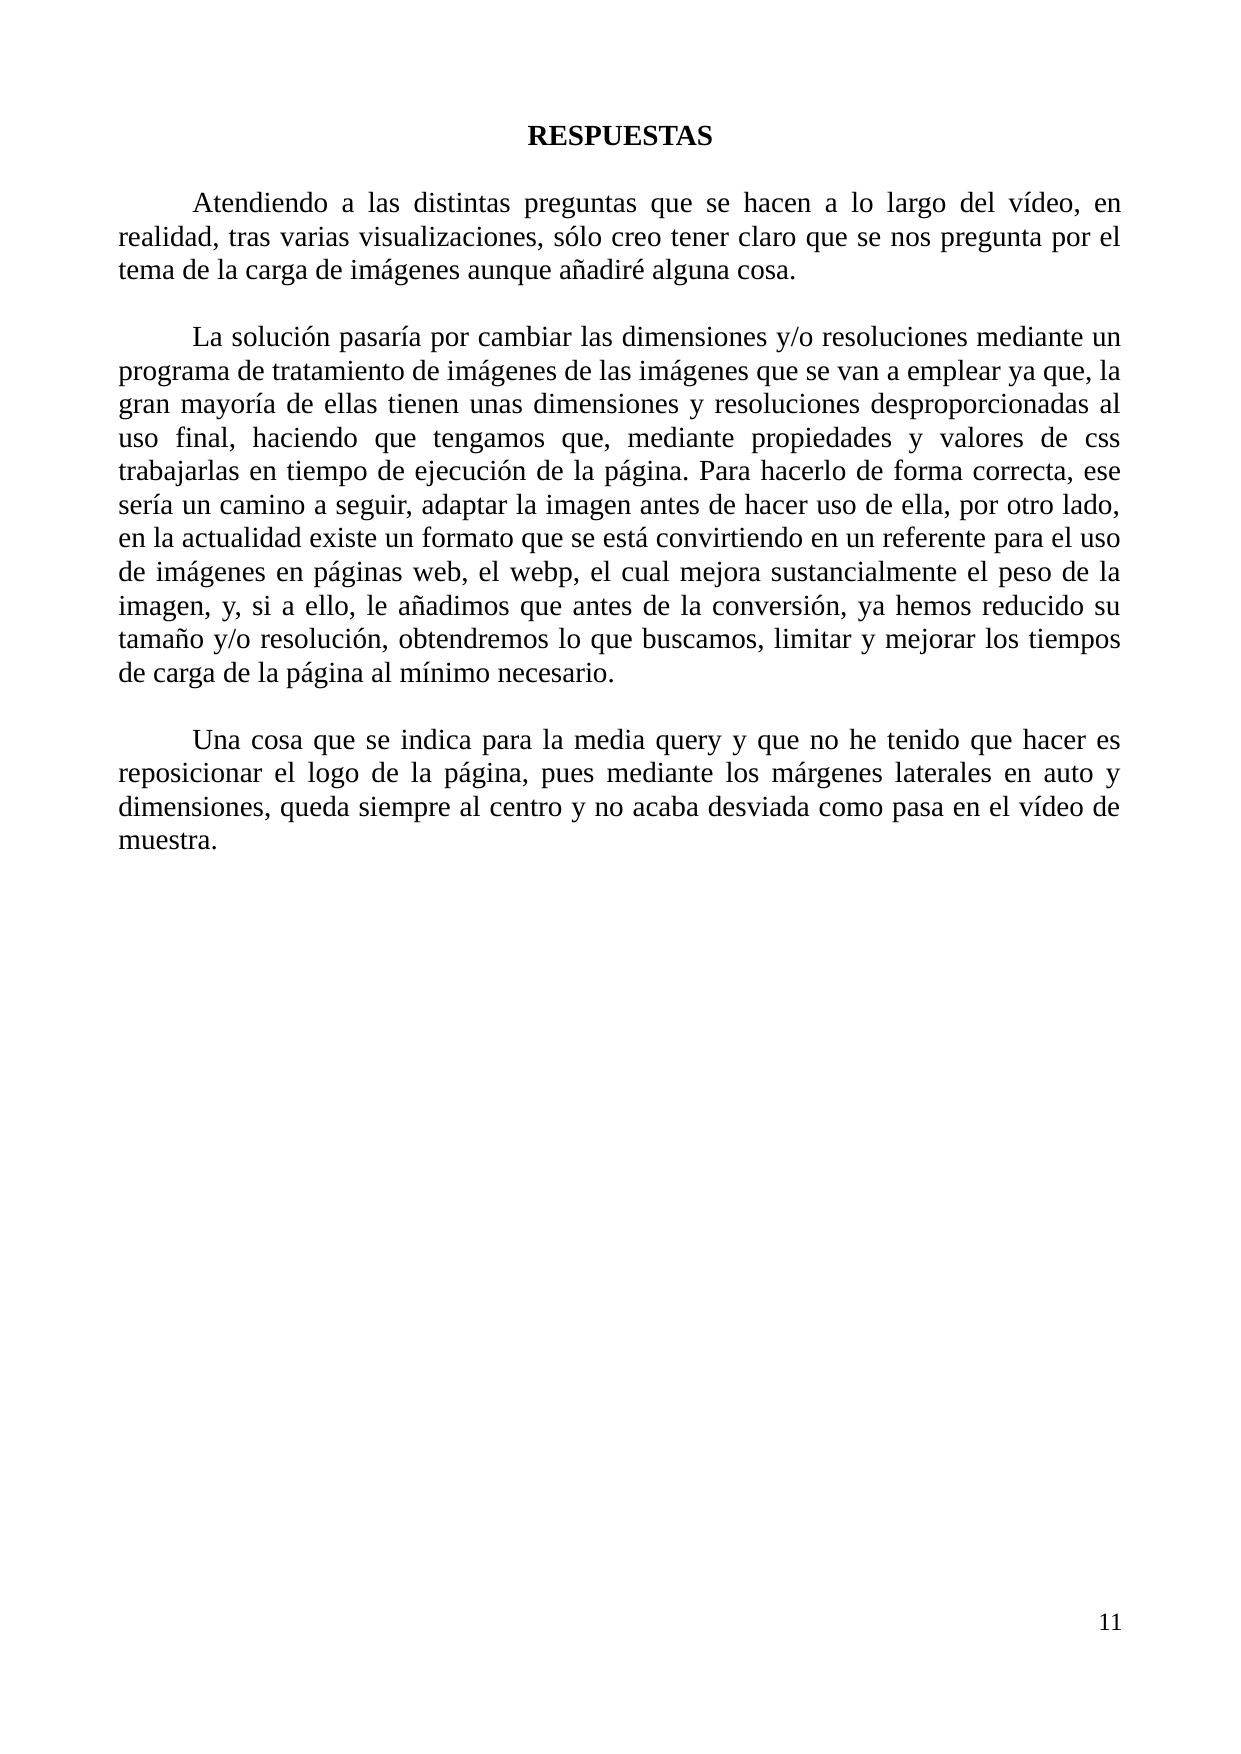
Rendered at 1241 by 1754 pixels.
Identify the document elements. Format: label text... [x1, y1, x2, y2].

text Atendiendo a las distintas preguntas que se hacen a lo largo del vídeo, en realidad, tras varias visualizaciones, sólo creo tener claro que se nos pregunta por el tema de la carga de imágenes aunque añadiré alguna cosa. [118, 185, 1122, 286]
text Una cosa que se indica para la media query y que no he tenido que hacer es reposicionar el logo de la página, pues mediante los márgenes laterales en auto y dimensiones, queda siempre al centro y no acaba desviada como pasa en el vídeo de muestra. [118, 722, 1122, 856]
text La solución pasaría por cambiar las dimensiones y/o resoluciones mediante un programa de tratamiento de imágenes de las imágenes que se van a emplear ya que, la gran mayoría de ellas tienen unas dimensiones y resoluciones desproporcionadas al uso final, haciendo que tengamos que, mediante propiedades y valores de css trabajarlas en tiempo de ejecución de la página. Para hacerlo de forma correcta, ese sería un camino a seguir, adaptar la imagen antes de hacer uso de ella, por otro lado, en la actualidad existe un formato que se está convirtiendo en un referente para el uso de imágenes en páginas web, el webp, el cual mejora sustancialmente el peso de la imagen, y, si a ello, le añadimos que antes de la conversión, ya hemos reducido su tamaño y/o resolución, obtendremos lo que buscamos, limitar y mejorar los tiempos de carga de la página al mínimo necesario. [118, 319, 1122, 688]
text RESPUESTAS [118, 118, 1122, 152]
